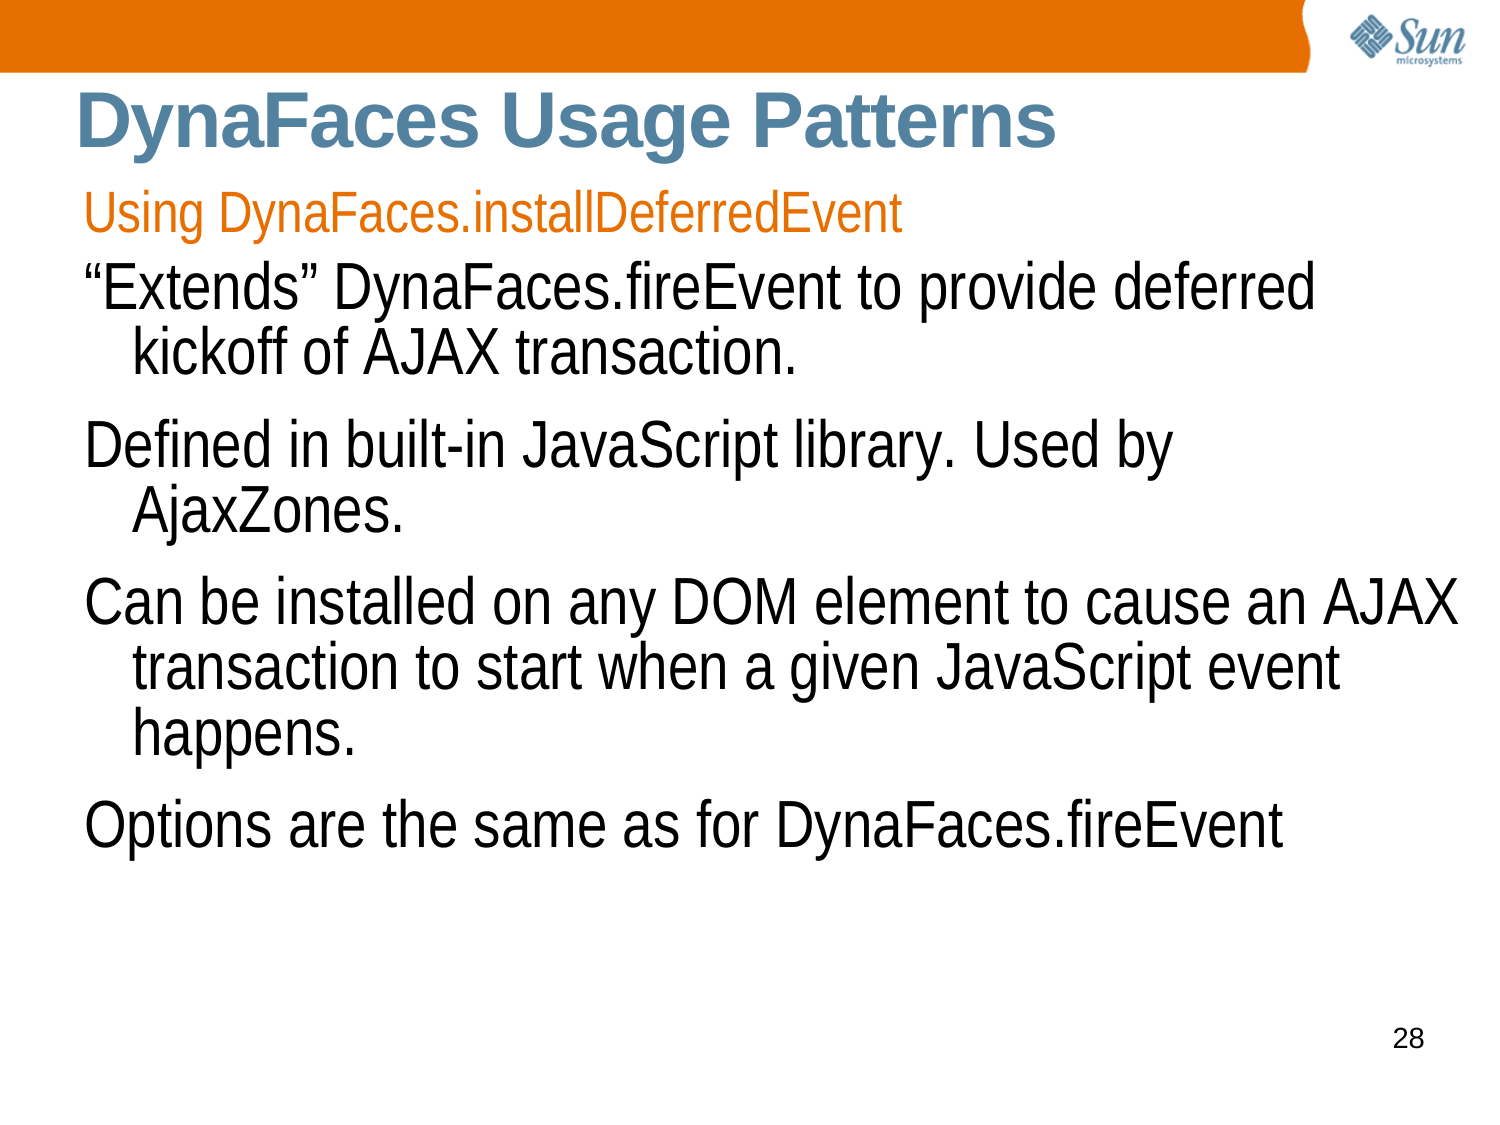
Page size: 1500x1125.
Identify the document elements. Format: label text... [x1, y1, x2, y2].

text_box Using DynaFaces.installDeferredEvent [83, 187, 1351, 255]
title DynaFaces Usage Patterns [75, 83, 1437, 188]
list “Extends” DynaFaces.fireEvent to provide deferred kickoff of AJAX transaction. Defined in built-in JavaScript library. Used by AjaxZones. Can be installed on any DOM element to cause an AJAX transaction to start when a given JavaScript event happens. Options are the same as for DynaFaces.fireEvent [64, 257, 1463, 863]
picture [0, 0, 1500, 75]
